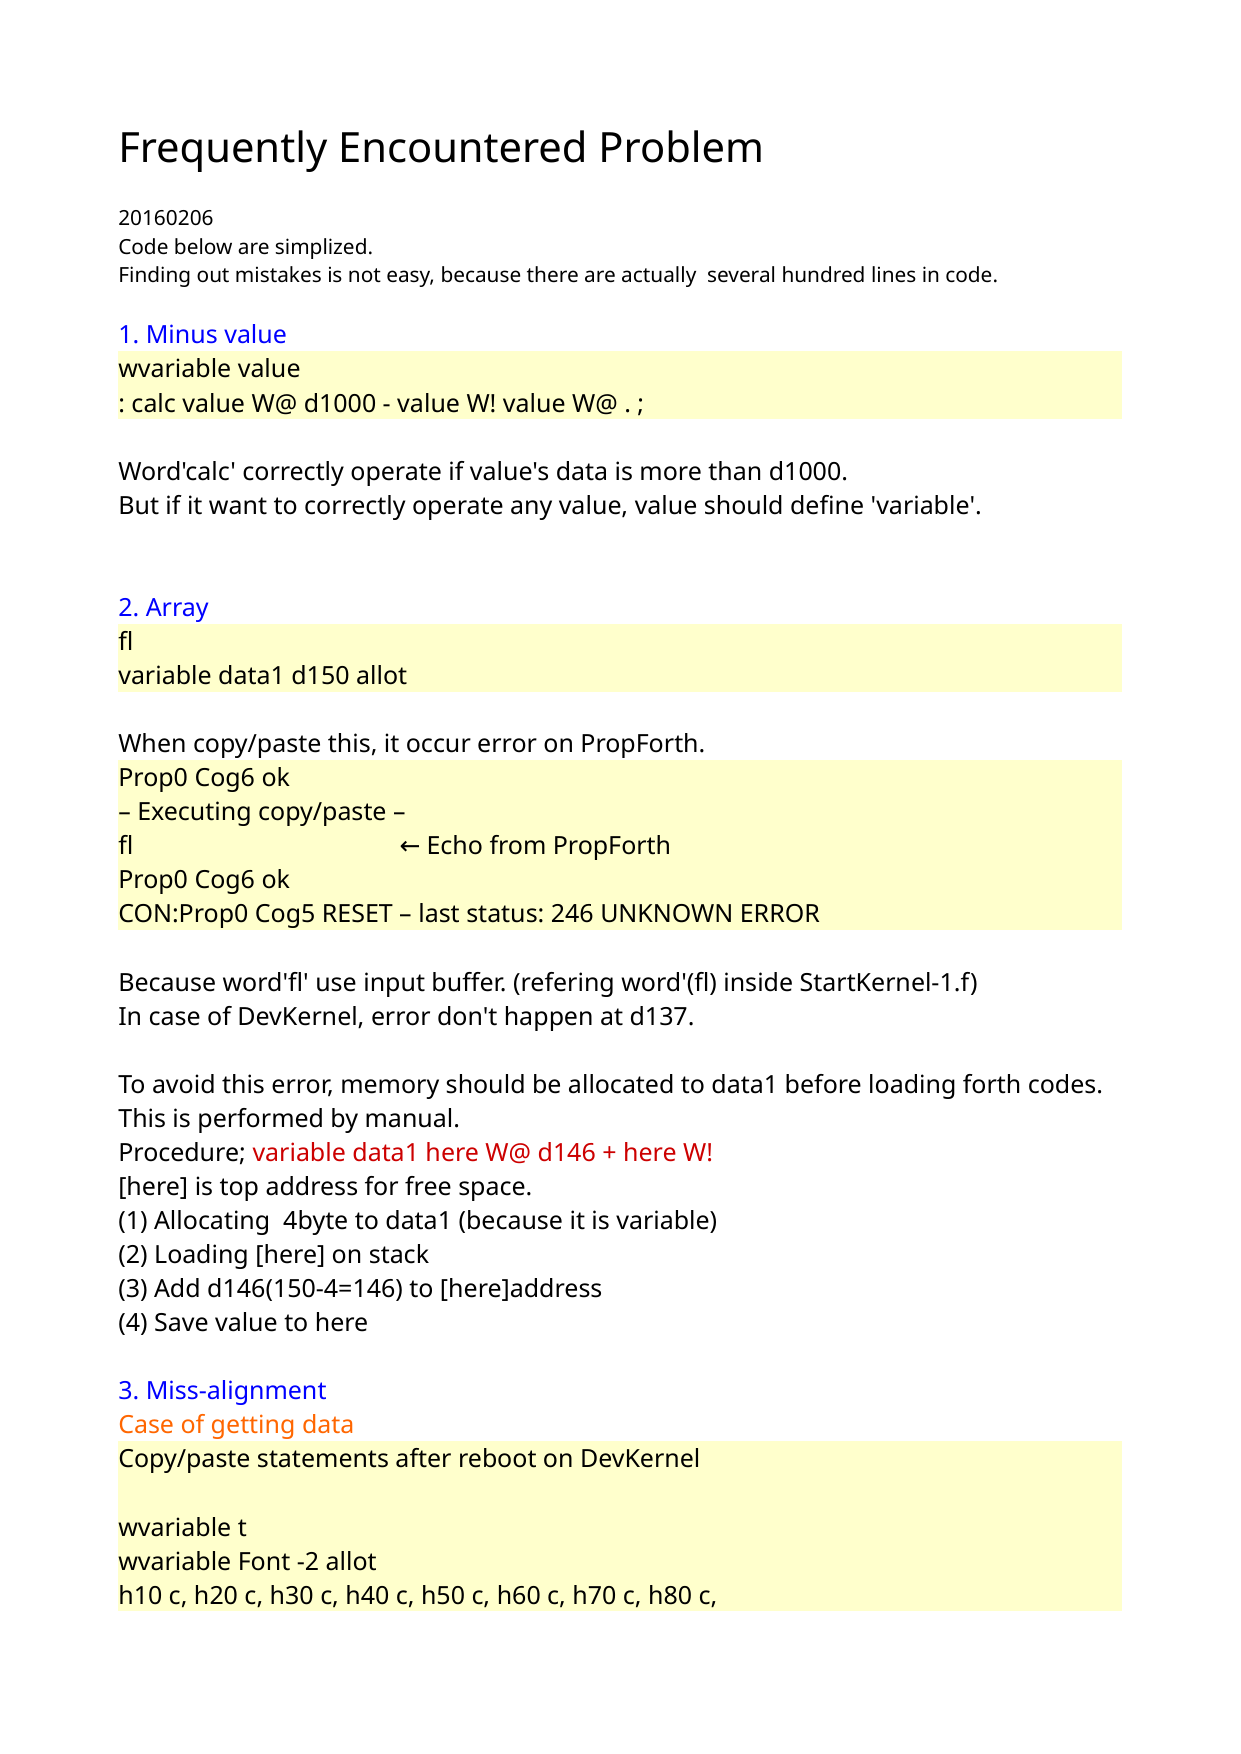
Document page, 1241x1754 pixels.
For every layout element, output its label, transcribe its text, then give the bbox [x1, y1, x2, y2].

text h10 c, h20 c, h30 c, h40 c, h50 c, h60 c, h70 c, h80 c, [118, 1577, 1122, 1611]
text [here] is top address for free space. [118, 1169, 1122, 1203]
text – Executing copy/paste – [118, 794, 1122, 828]
text In case of DevKernel, error don't happen at d137. [118, 998, 1122, 1032]
text (3) Add d146(150-4=146) to [here]address [118, 1271, 1122, 1305]
text 2. Array [118, 589, 1122, 624]
text Frequently Encountered Problem [118, 118, 1122, 175]
text When copy/paste this, it occur error on PropForth. [118, 726, 1122, 760]
text Word'calc' correctly operate if value's data is more than d1000. [118, 453, 1122, 487]
text variable data1 d150 allot [118, 658, 1122, 692]
text This is performed by manual. [118, 1101, 1122, 1134]
text 1. Minus value [118, 317, 1122, 351]
text 20160206 [118, 203, 1122, 232]
text wvariable t [118, 1509, 1122, 1543]
text wvariable Font -2 allot [118, 1543, 1122, 1577]
text Prop0 Cog6 ok [118, 862, 1122, 896]
text Copy/paste statements after reboot on DevKernel [118, 1441, 1122, 1475]
text wvariable value [118, 351, 1122, 385]
text (1) Allocating 4byte to data1 (because it is variable) [118, 1203, 1122, 1237]
text Case of getting data [118, 1407, 1122, 1441]
text (2) Loading [here] on stack [118, 1237, 1122, 1271]
text (4) Save value to here [118, 1305, 1122, 1339]
text To avoid this error, memory should be allocated to data1 before loading forth codes. [118, 1066, 1122, 1101]
text 3. Miss-alignment [118, 1373, 1122, 1407]
text Prop0 Cog6 ok [118, 760, 1122, 794]
text fl ← Echo from PropForth [118, 828, 1122, 862]
text Code below are simplized. [118, 232, 1122, 260]
text Procedure; variable data1 here W@ d146 + here W! [118, 1134, 1122, 1169]
text : calc value W@ d1000 - value W! value W@ . ; [118, 385, 1122, 419]
text Because word'fl' use input buffer. (refering word'(fl) inside StartKernel-1.f) [118, 964, 1122, 998]
text CON:Prop0 Cog5 RESET – last status: 246 UNKNOWN ERROR [118, 896, 1122, 930]
text Finding out mistakes is not easy, because there are actually several hundred lines in code. [118, 260, 1122, 289]
text But if it want to correctly operate any value, value should define 'variable'. [118, 487, 1122, 521]
text fl [118, 624, 1122, 658]
